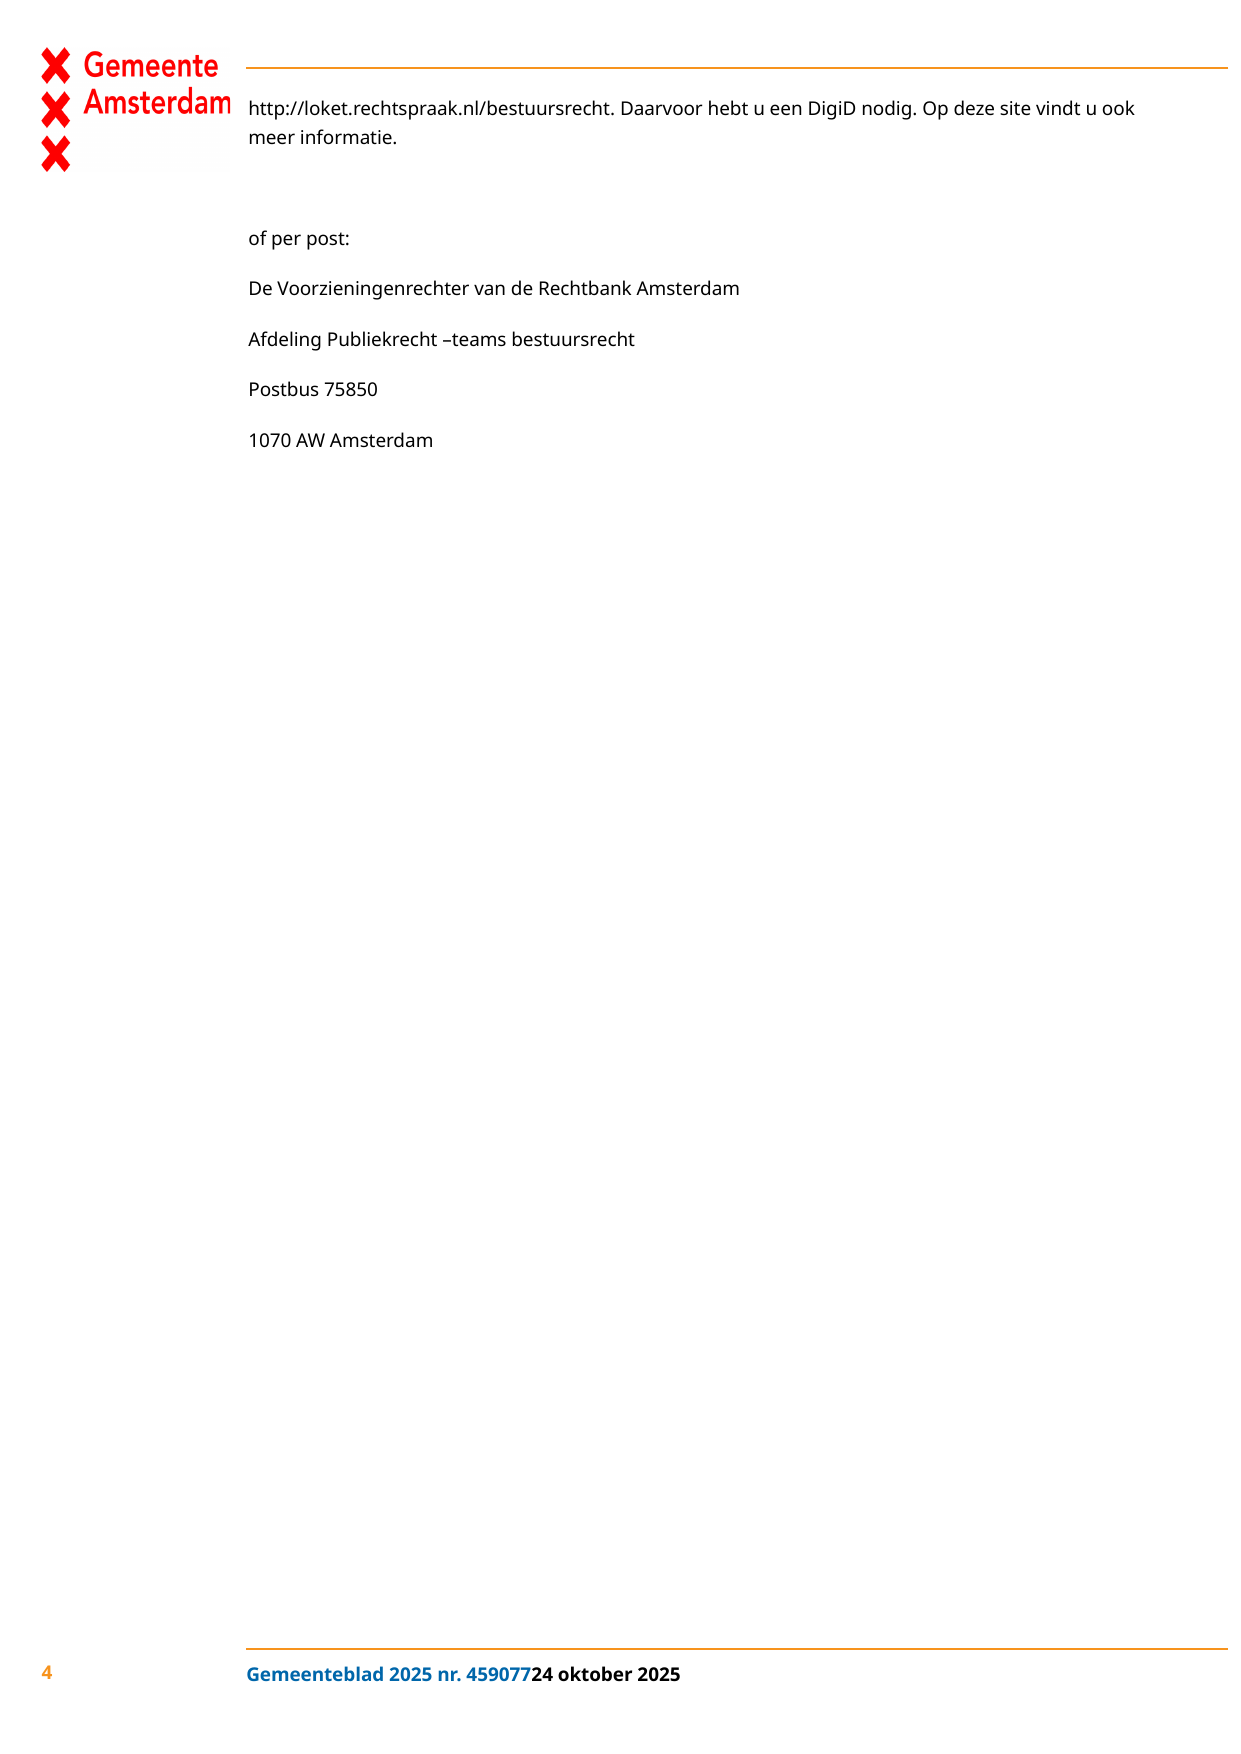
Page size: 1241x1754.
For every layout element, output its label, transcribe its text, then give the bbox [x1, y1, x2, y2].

text http://loket.rechtspraak.nl/bestuursrecht. Daarvoor hebt u een DigiD nodig. Op deze site vindt u ook meer informatie. [248, 95, 1152, 150]
picture [41, 47, 231, 172]
text Afdeling Publiekrecht –teams bestuursrecht [248, 326, 1152, 352]
text Postbus 75850 [248, 376, 1152, 402]
text of per post: [248, 225, 1152, 251]
text De Voorzieningenrechter van de Rechtbank Amsterdam [248, 276, 1152, 301]
text 1070 AW Amsterdam [248, 427, 1152, 453]
